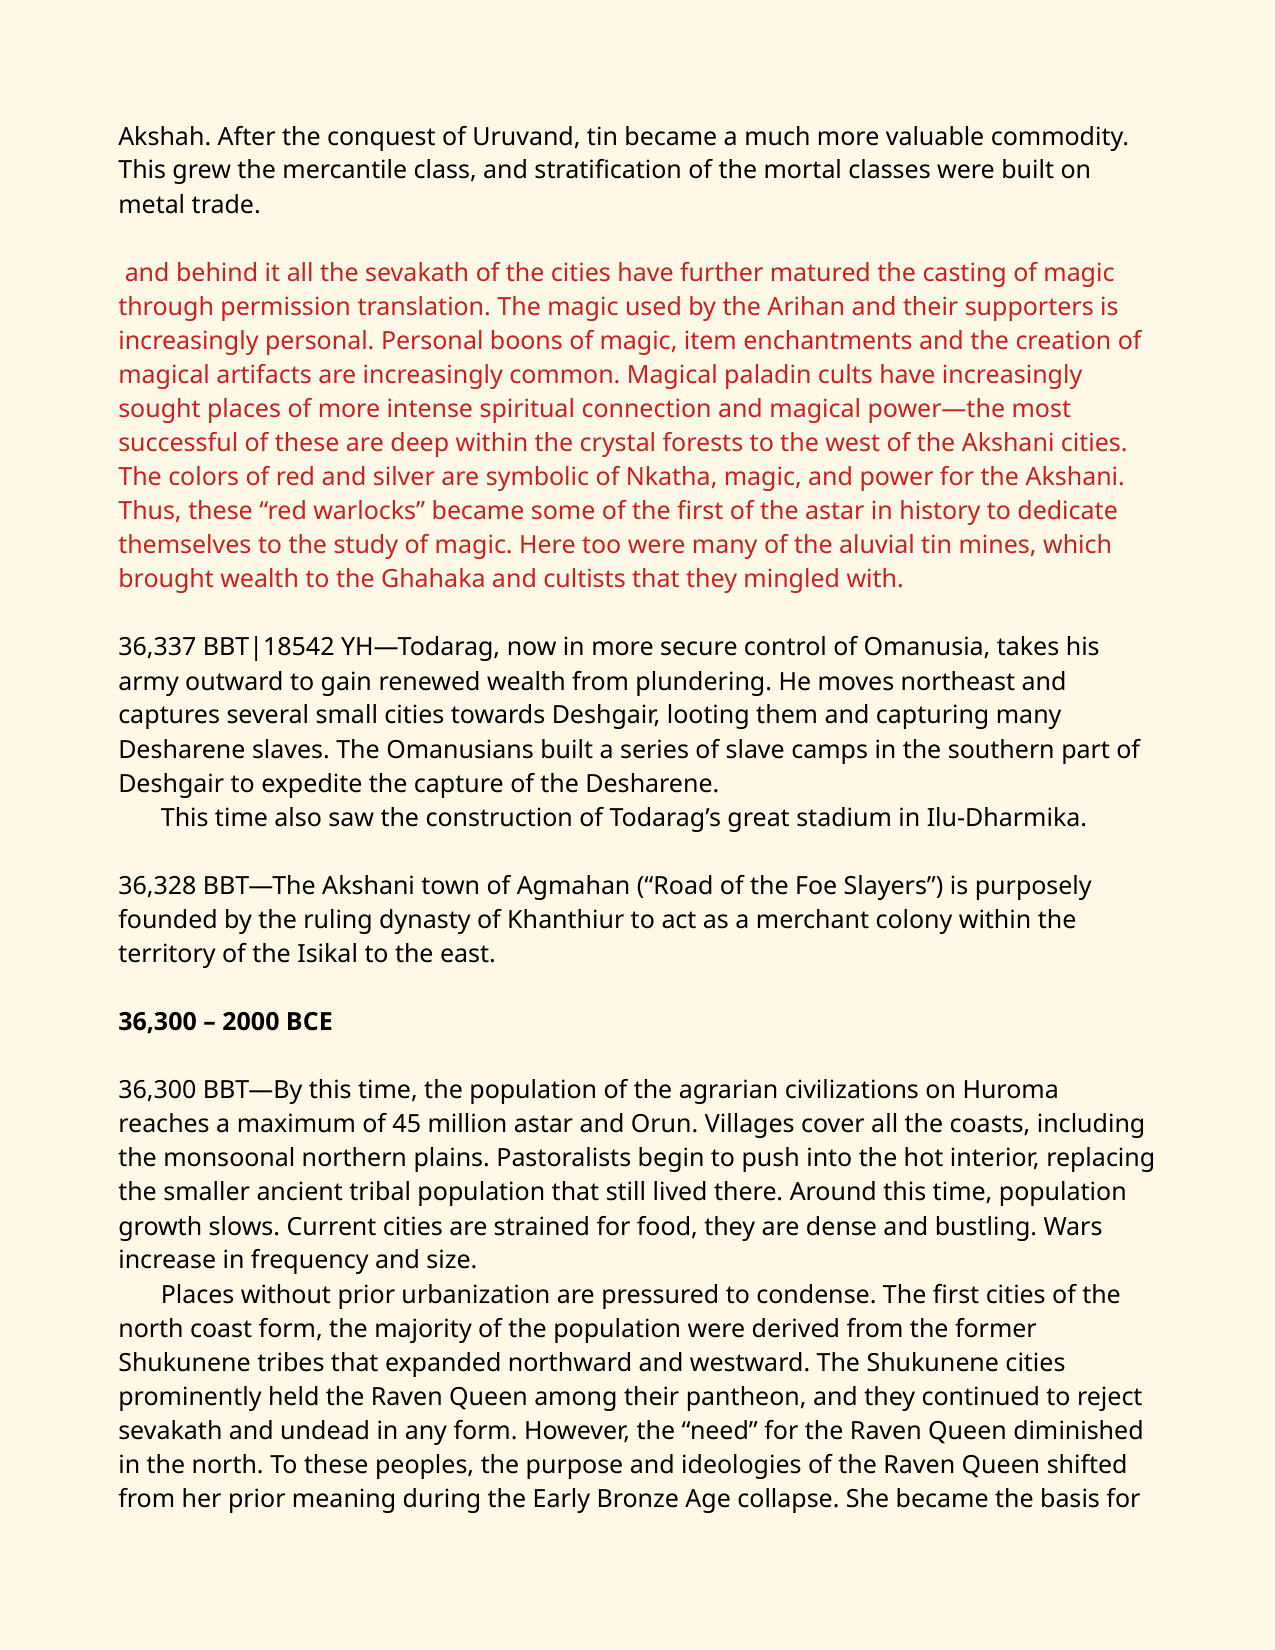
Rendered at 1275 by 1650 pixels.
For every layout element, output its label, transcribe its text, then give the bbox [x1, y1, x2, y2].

text Akshah. After the conquest of Uruvand, tin became a much more valuable commodity. This grew the mercantile class, and stratification of the mortal classes were built on metal trade. [118, 118, 1157, 220]
text Places without prior urbanization are pressured to condense. The first cities of the north coast form, the majority of the population were derived from the former Shukunene tribes that expanded northward and westward. The Shukunene cities prominently held the Raven Queen among their pantheon, and they continued to reject sevakath and undead in any form. However, the “need” for the Raven Queen diminished in the north. To these peoples, the purpose and ideologies of the Raven Queen shifted from her prior meaning during the Early Bronze Age collapse. She became the basis for [118, 1276, 1157, 1515]
text 36,300 – 2000 BCE [118, 1004, 1157, 1038]
text 36,300 BBT—By this time, the population of the agrarian civilizations on Huroma reaches a maximum of 45 million astar and Orun. Villages cover all the coasts, including the monsoonal northern plains. Pastoralists begin to push into the hot interior, replacing the smaller ancient tribal population that still lived there. Around this time, population growth slows. Current cities are strained for food, they are dense and bustling. Wars increase in frequency and size. [118, 1072, 1157, 1276]
text This time also saw the construction of Todarag’s great stadium in Ilu-Dharmika. [118, 799, 1157, 833]
text and behind it all the sevakath of the cities have further matured the casting of magic through permission translation. The magic used by the Arihan and their supporters is increasingly personal. Personal boons of magic, item enchantments and the creation of magical artifacts are increasingly common. Magical paladin cults have increasingly sought places of more intense spiritual connection and magical power—the most successful of these are deep within the crystal forests to the west of the Akshani cities. The colors of red and silver are symbolic of Nkatha, magic, and power for the Akshani. Thus, these “red warlocks” became some of the first of the astar in history to dedicate themselves to the study of magic. Here too were many of the aluvial tin mines, which brought wealth to the Ghahaka and cultists that they mingled with. [118, 254, 1157, 595]
text 36,328 BBT—The Akshani town of Agmahan (“Road of the Foe Slayers”) is purposely founded by the ruling dynasty of Khanthiur to act as a merchant colony within the territory of the Isikal to the east. [118, 867, 1157, 970]
text 36,337 BBT|18542 YH—Todarag, now in more secure control of Omanusia, takes his army outward to gain renewed wealth from plundering. He moves northeast and captures several small cities towards Deshgair, looting them and capturing many Desharene slaves. The Omanusians built a series of slave camps in the southern part of Deshgair to expedite the capture of the Desharene. [118, 629, 1157, 799]
